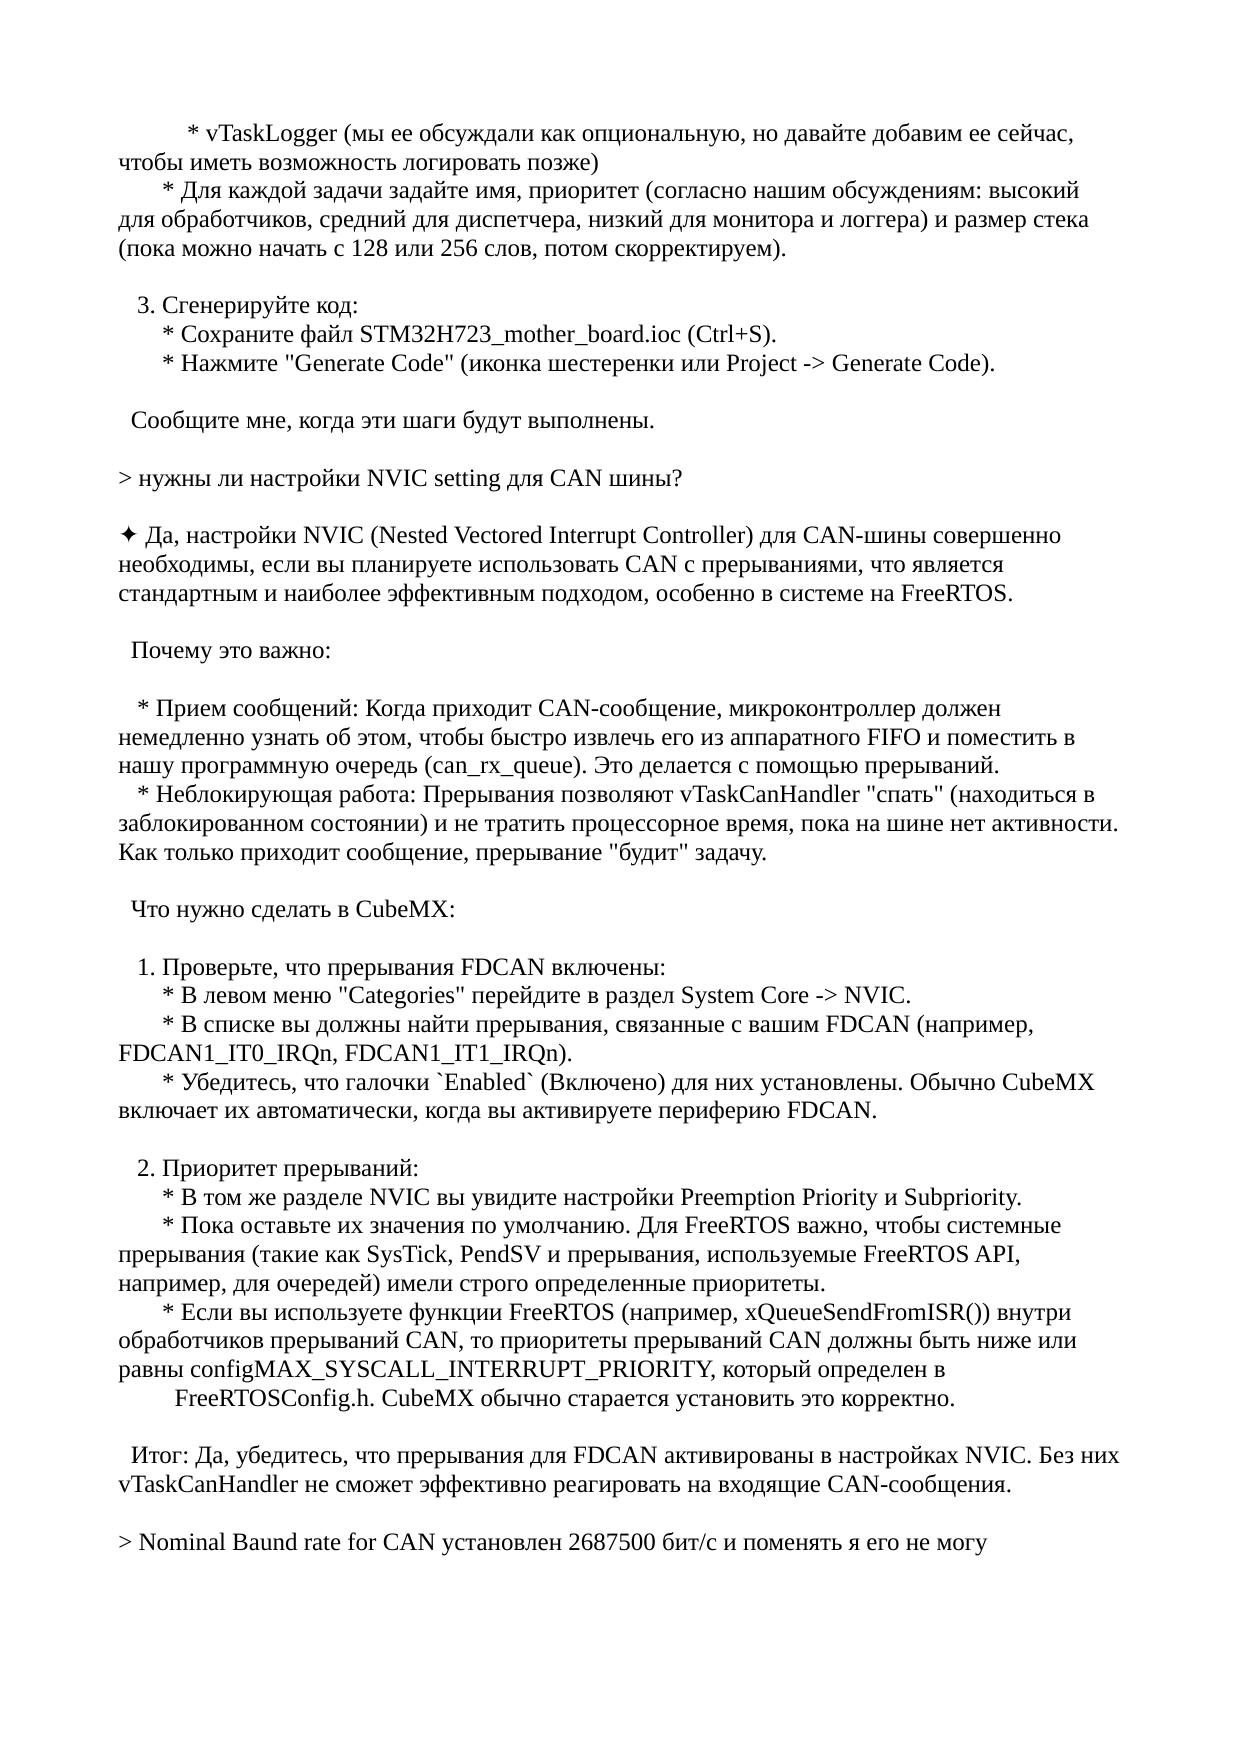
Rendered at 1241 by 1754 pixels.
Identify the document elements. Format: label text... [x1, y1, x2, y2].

text 1. Проверьте, что прерывания FDCAN включены: [118, 952, 1122, 981]
text Почему это важно: [118, 636, 1122, 664]
text * В списке вы должны найти прерывания, связанные с вашим FDCAN (например, FDCAN1_IT0_IRQn, FDCAN1_IT1_IRQn). [118, 1009, 1122, 1067]
text Что нужно сделать в CubeMX: [118, 894, 1122, 923]
text ✦ Да, настройки NVIC (Nested Vectored Interrupt Controller) для CAN-шины совершенно необходимы, если вы планируете использовать CAN с прерываниями, что является стандартным и наиболее эффективным подходом, особенно в системе на FreeRTOS. [118, 521, 1122, 607]
text 3. Сгенерируйте код: [118, 291, 1122, 319]
text * Нажмите "Generate Code" (иконка шестеренки или Project -> Generate Code). [118, 348, 1122, 377]
text * Пока оставьте их значения по умолчанию. Для FreeRTOS важно, чтобы системные прерывания (такие как SysTick, PendSV и прерывания, используемые FreeRTOS API, например, для очередей) имели строго определенные приоритеты. [118, 1211, 1122, 1297]
text * Если вы используете функции FreeRTOS (например, xQueueSendFromISR()) внутри обработчиков прерываний CAN, то приоритеты прерываний CAN должны быть ниже или равны configMAX_SYSCALL_INTERRUPT_PRIORITY, который определен в [118, 1297, 1122, 1383]
text * В левом меню "Categories" перейдите в раздел System Core -> NVIC. [118, 981, 1122, 1009]
text > Nominal Baund rate for CAN установлен 2687500 бит/c и поменять я его не могу [118, 1527, 1122, 1556]
text 2. Приоритет прерываний: [118, 1153, 1122, 1182]
text Сообщите мне, когда эти шаги будут выполнены. [118, 406, 1122, 434]
text * Сохраните файл STM32H723_mother_board.ioc (Ctrl+S). [118, 319, 1122, 348]
text > нужны ли настройки NVIC setting для CAN шины? [118, 463, 1122, 492]
text Итог: Да, убедитесь, что прерывания для FDCAN активированы в настройках NVIC. Без них vTaskCanHandler не сможет эффективно реагировать на входящие CAN-сообщения. [118, 1441, 1122, 1498]
text * vTaskLogger (мы ее обсуждали как опциональную, но давайте добавим ее сейчас, чтобы иметь возможность логировать позже) [118, 118, 1122, 176]
text * Прием сообщений: Когда приходит CAN-сообщение, микроконтроллер должен немедленно узнать об этом, чтобы быстро извлечь его из аппаратного FIFO и поместить в нашу программную очередь (can_rx_queue). Это делается с помощью прерываний. [118, 693, 1122, 779]
text FreeRTOSConfig.h. CubeMX обычно старается установить это корректно. [118, 1383, 1122, 1412]
text * В том же разделе NVIC вы увидите настройки Preemption Priority и Subpriority. [118, 1182, 1122, 1211]
text * Убедитесь, что галочки `Enabled` (Включено) для них установлены. Обычно CubeMX включает их автоматически, когда вы активируете периферию FDCAN. [118, 1067, 1122, 1124]
text * Для каждой задачи задайте имя, приоритет (согласно нашим обсуждениям: высокий для обработчиков, средний для диспетчера, низкий для монитора и логгера) и размер стека (пока можно начать с 128 или 256 слов, потом скорректируем). [118, 176, 1122, 262]
text * Неблокирующая работа: Прерывания позволяют vTaskCanHandler "спать" (находиться в заблокированном состоянии) и не тратить процессорное время, пока на шине нет активности. Как только приходит сообщение, прерывание "будит" задачу. [118, 779, 1122, 866]
